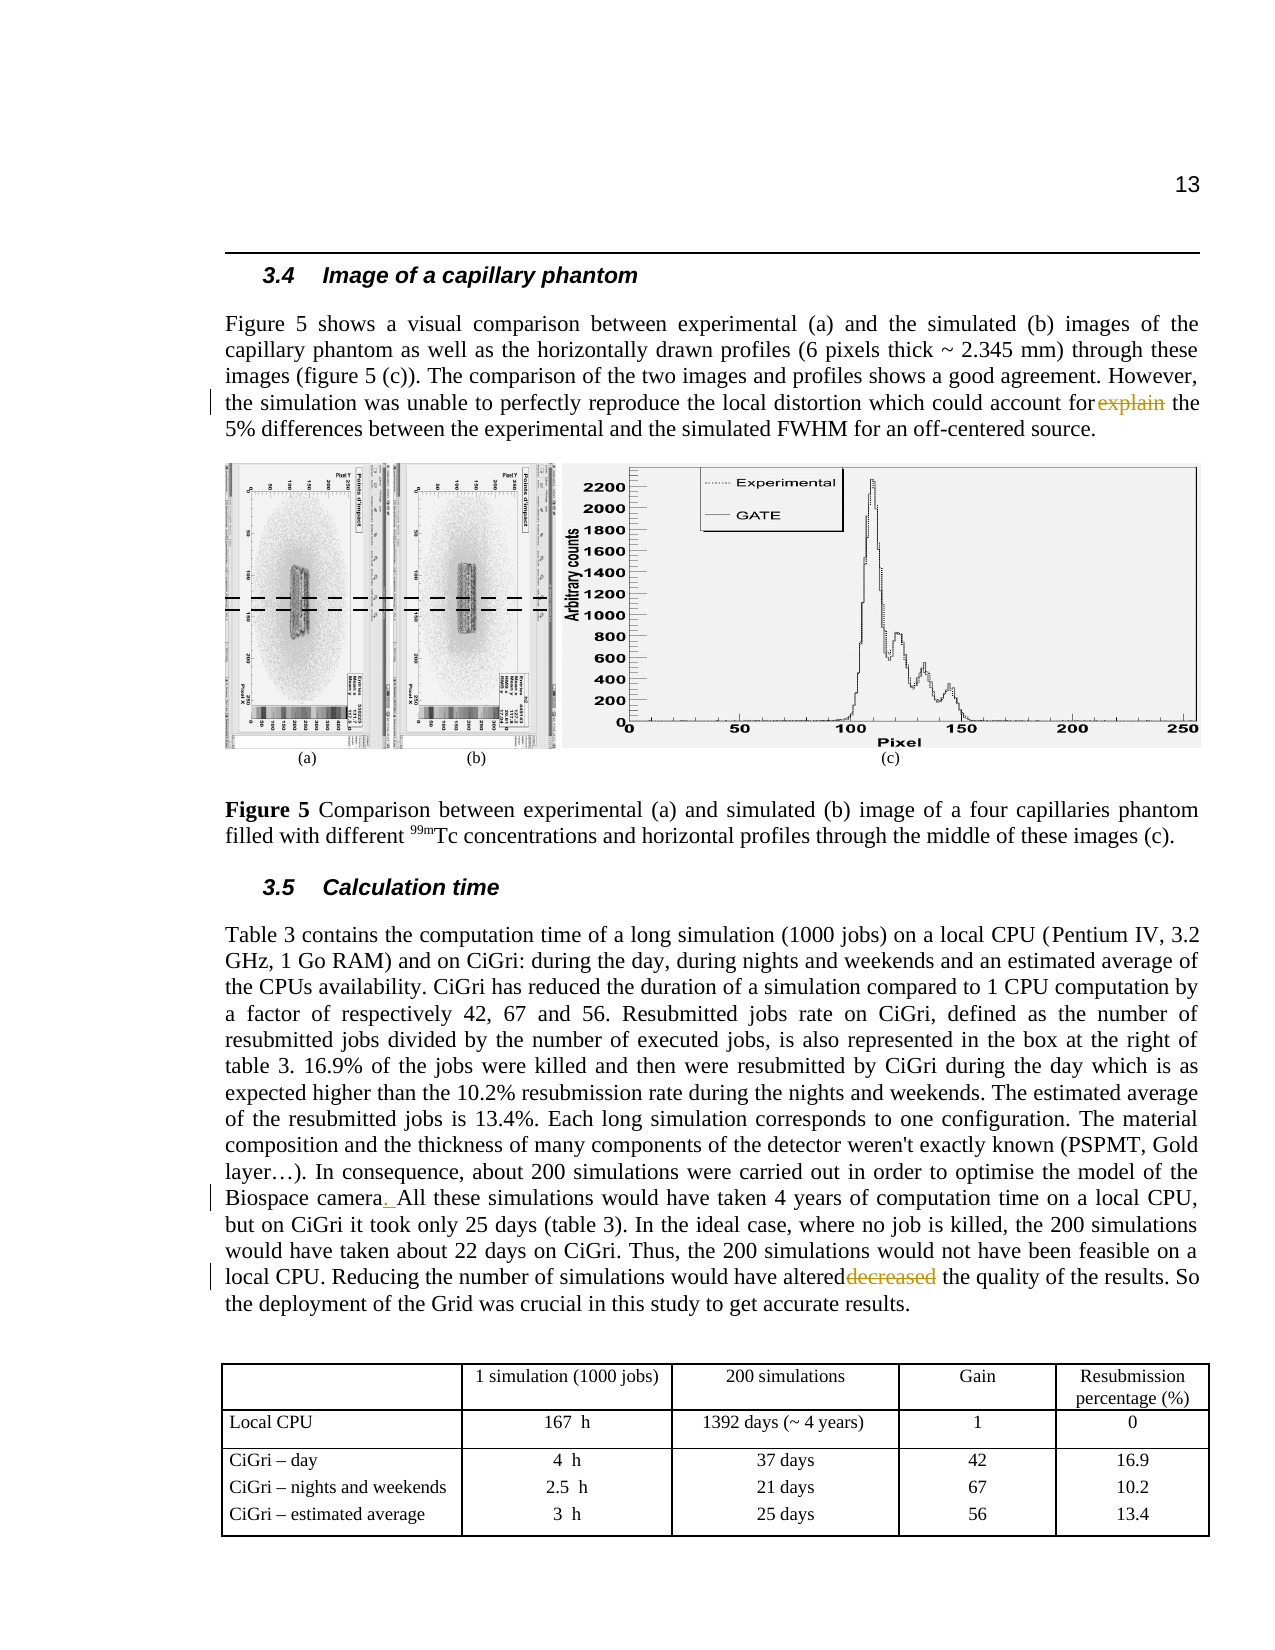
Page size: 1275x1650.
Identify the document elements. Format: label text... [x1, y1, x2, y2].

table_cell 0 [1057, 1411, 1208, 1447]
text Figure 5 Comparison between experimental (a) and simulated (b) image of a four capillaries phantom filled with different 99mTc concentrations and horizontal profiles through the middle of these images (c). [225, 796, 1200, 848]
table_header 200 simulations [673, 1365, 898, 1408]
table_header Resubmission percentage (%) [1057, 1365, 1208, 1408]
table_cell 3 h [463, 1503, 671, 1535]
table_cell 10.2 [1057, 1476, 1208, 1502]
table_header 1 simulation (1000 jobs) [463, 1365, 671, 1408]
text Table 3 contains the computation time of a long simulation (1000 jobs) on a local CPU (Pentium IV, 3.2 GHz, 1 Go RAM) and on CiGri: during the day, during nights and weekends and an estimated average of the CPUs availability. CiGri has reduced the duration of a simulation compared to 1 CPU computation by a factor of respectively 42, 67 and 56. Resubmitted jobs rate on CiGri, defined as the number of resubmitted jobs divided by the number of executed jobs, is also represented in the box at the right of table 3. 16.9% of the jobs were killed and then were resubmitted by CiGri during the day which is as expected higher than the 10.2% resubmission rate during the nights and weekends. The estimated average of the resubmitted jobs is 13.4%. Each long simulation corresponds to one configuration. The material composition and the thickness of many components of the detector weren't exactly known (PSPMT, Gold layer…). In consequence, about 200 simulations were carried out in order to optimise the model of the Biospace camera. All these simulations would have taken 4 years of computation time on a local CPU, but on CiGri it took only 25 days (table 3). In the ideal case, where no job is killed, the 200 simulations would have taken about 22 days on CiGri. Thus, the 200 simulations would not have been feasible on a local CPU. Reducing the number of simulations would have altered the quality of the results. So the deployment of the Grid was crucial in this study to get accurate results. [225, 921, 1200, 1316]
table_header [223, 1365, 461, 1408]
text (c) [881, 748, 904, 765]
table_cell 67 [900, 1476, 1055, 1502]
table_cell 42 [900, 1449, 1055, 1476]
table_cell 167 h [463, 1411, 671, 1447]
table_cell CiGri – nights and weekends [223, 1476, 461, 1502]
text (b) [467, 749, 490, 765]
table_cell CiGri – estimated average [223, 1503, 461, 1535]
subtitle Calculation time [262, 873, 1200, 900]
table_cell 56 [900, 1503, 1055, 1535]
table_cell 16.9 [1057, 1449, 1208, 1476]
text Figure 5 shows a visual comparison between experimental (a) and the simulated (b) images of the capillary phantom as well as the horizontally drawn profiles (6 pixels thick ~ 2.345 mm) through these images (figure 5 (c)). The comparison of the two images and profiles shows a good agreement. However, the simulation was unable to perfectly reproduce the local distortion which could account for the 5% differences between the experimental and the simulated FWHM for an off-centered source. [225, 310, 1200, 441]
table_cell Local CPU [223, 1411, 461, 1447]
table_cell 4 h [463, 1449, 671, 1476]
text (a) [298, 749, 321, 765]
subtitle Image of a capillary phantom [262, 262, 1200, 289]
table_cell CiGri – day [223, 1449, 461, 1476]
table_cell 1 [900, 1411, 1055, 1447]
table_cell 25 days [673, 1503, 898, 1535]
table_cell 1392 days (~ 4 years) [673, 1411, 898, 1447]
table_cell 37 days [673, 1449, 898, 1476]
table_cell 13.4 [1057, 1503, 1208, 1535]
table_cell 21 days [673, 1476, 898, 1502]
table_cell 2.5 h [463, 1476, 671, 1502]
table_header Gain [900, 1365, 1055, 1408]
